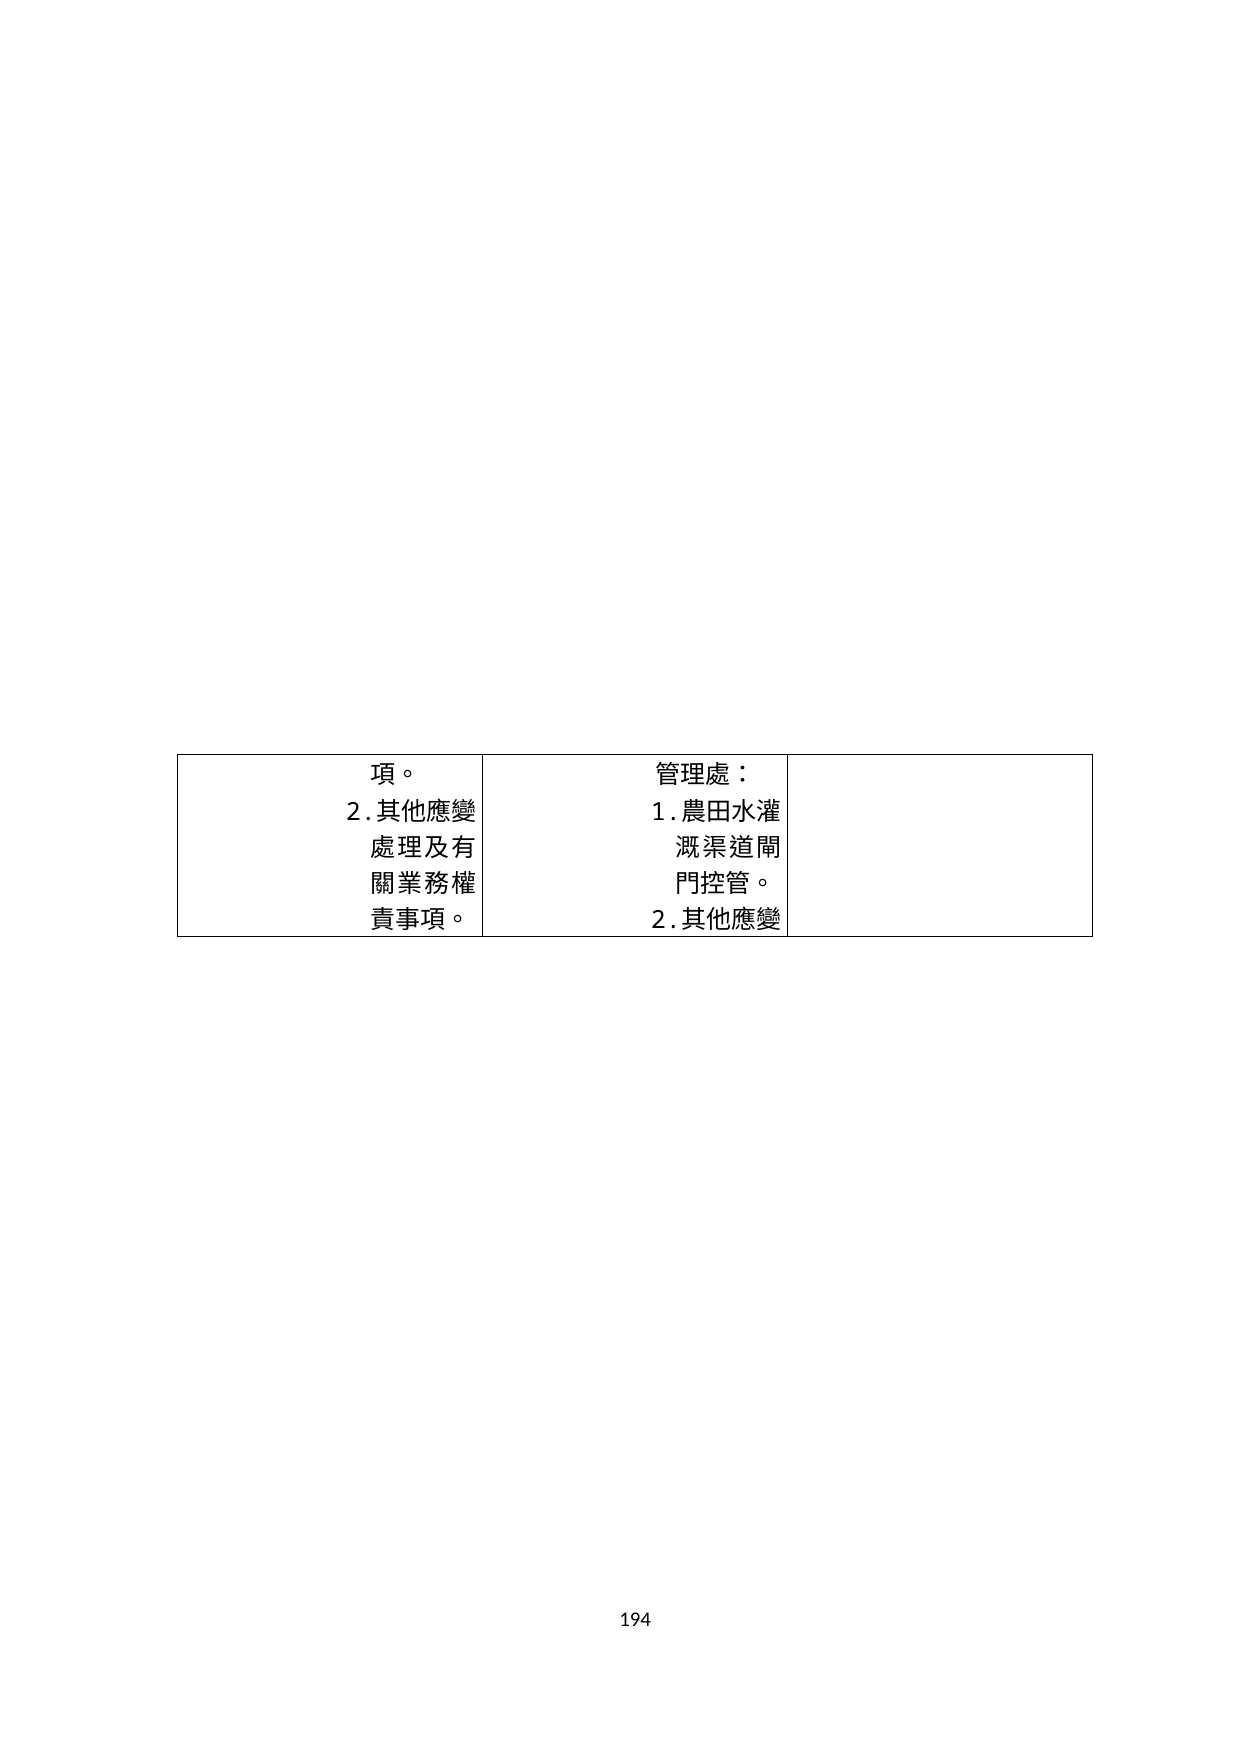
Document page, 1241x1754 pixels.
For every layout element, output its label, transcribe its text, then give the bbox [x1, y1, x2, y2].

table_cell 管理處： 1.農田水灌溉渠道閘門控管。 2.其他應變 [483, 755, 787, 936]
table_cell [788, 755, 1092, 936]
table_cell 項。 2.其他應變處理及有關業務權責事項。 [178, 755, 482, 936]
